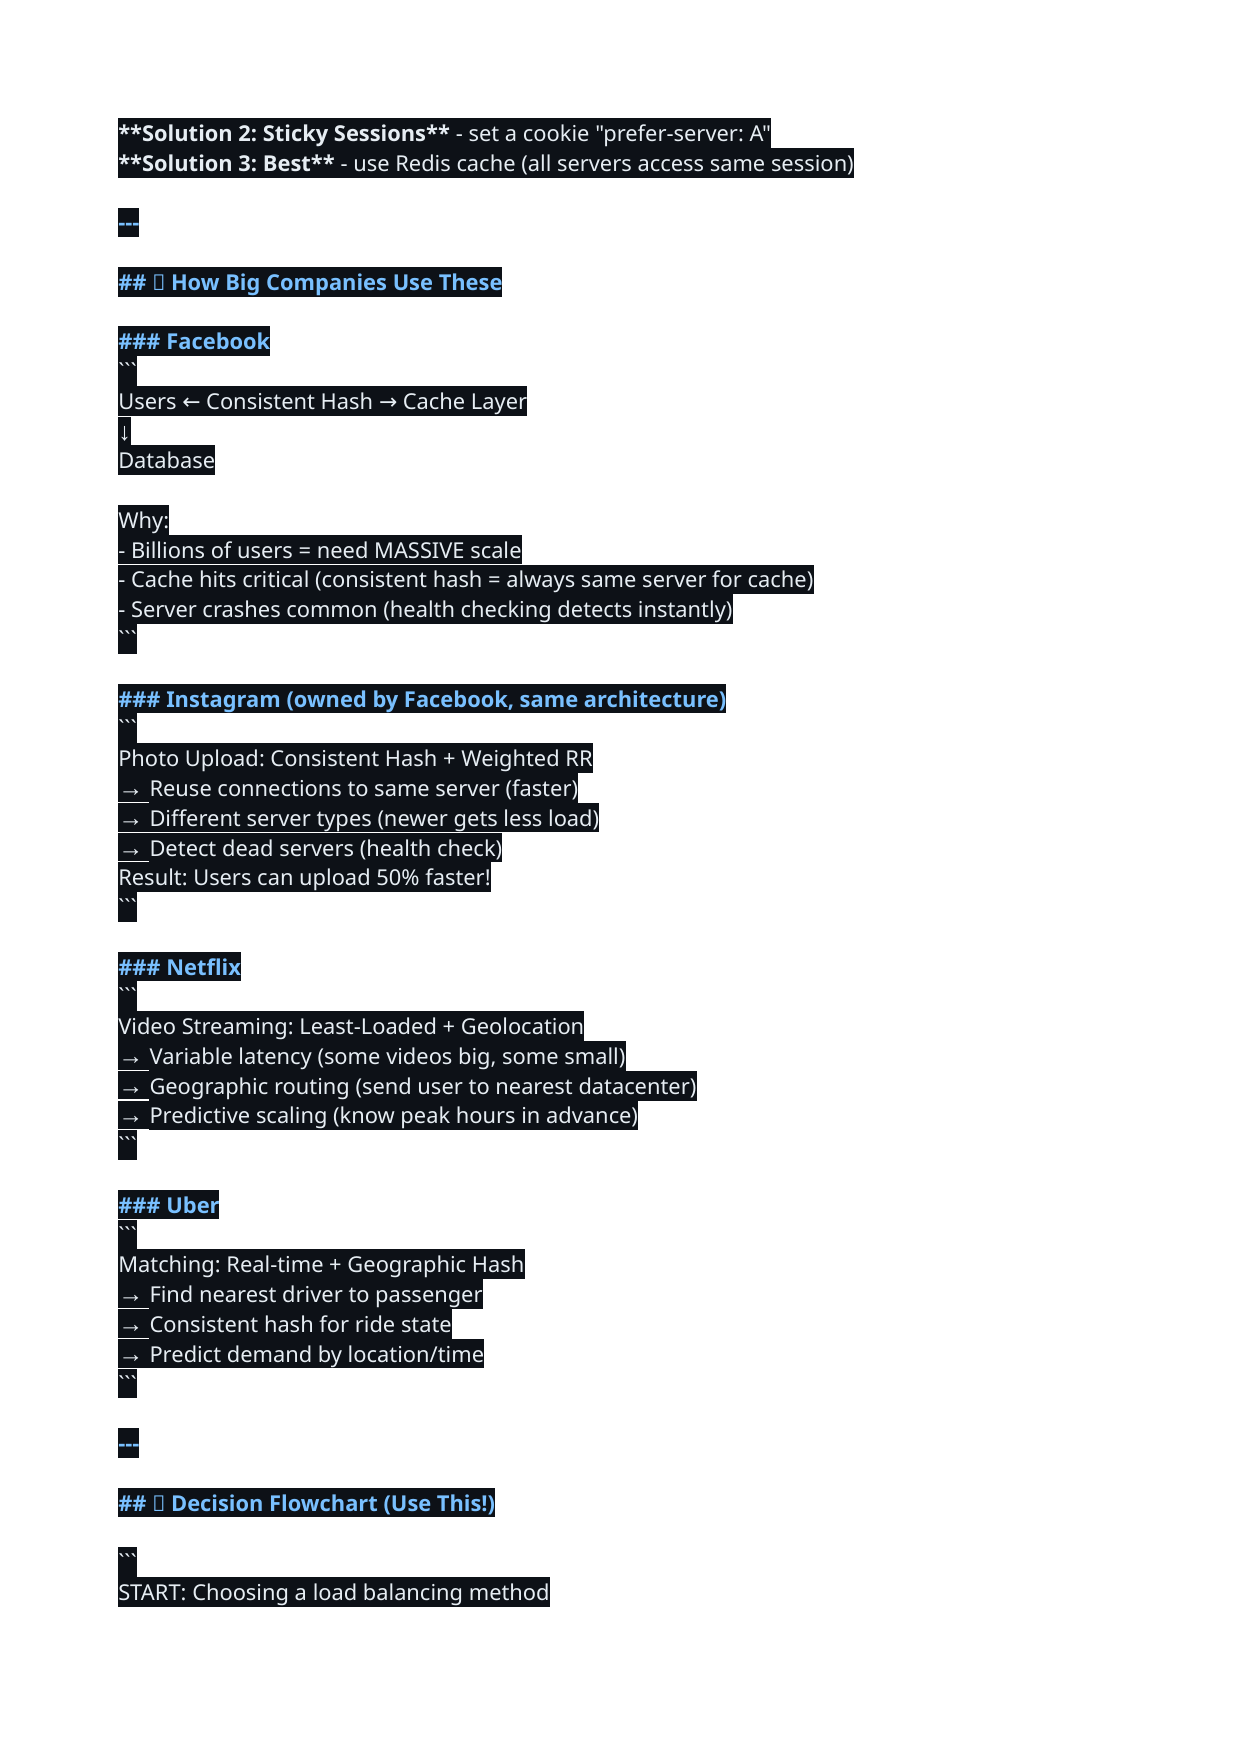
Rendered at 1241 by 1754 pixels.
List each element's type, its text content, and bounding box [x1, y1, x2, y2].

text **Solution 3: Best** - use Redis cache (all servers access same session) [118, 148, 1122, 178]
text START: Choosing a load balancing method [118, 1577, 1122, 1607]
text ``` [118, 1130, 1122, 1160]
text Photo Upload: Consistent Hash + Weighted RR [118, 743, 1122, 773]
text ## 🔄 Decision Flowchart (Use This!) [118, 1487, 1122, 1517]
text ↓ [118, 416, 1122, 445]
text → Different server types (newer gets less load) [118, 803, 1122, 832]
text ``` [118, 356, 1122, 386]
text ### Facebook [118, 326, 1122, 356]
text → Consistent hash for ride state [118, 1309, 1122, 1339]
text ``` [118, 1368, 1122, 1398]
text Matching: Real-time + Geographic Hash [118, 1249, 1122, 1279]
text → Variable latency (some videos big, some small) [118, 1041, 1122, 1071]
text Video Streaming: Least-Loaded + Geolocation [118, 1011, 1122, 1041]
text ``` [118, 981, 1122, 1011]
text → Geographic routing (send user to nearest datacenter) [118, 1071, 1122, 1101]
text → Reuse connections to same server (faster) [118, 773, 1122, 803]
text ### Instagram (owned by Facebook, same architecture) [118, 683, 1122, 713]
text ### Uber [118, 1190, 1122, 1219]
text --- [118, 1428, 1122, 1458]
text → Detect dead servers (health check) [118, 832, 1122, 862]
text → Find nearest driver to passenger [118, 1279, 1122, 1309]
text ## 🎯 How Big Companies Use These [118, 267, 1122, 297]
text --- [118, 207, 1122, 237]
text → Predictive scaling (know peak hours in advance) [118, 1101, 1122, 1130]
text - Server crashes common (health checking detects instantly) [118, 594, 1122, 624]
text ``` [118, 713, 1122, 743]
text ``` [118, 1219, 1122, 1249]
text - Cache hits critical (consistent hash = always same server for cache) [118, 564, 1122, 594]
text Users ← Consistent Hash → Cache Layer [118, 386, 1122, 416]
text Result: Users can upload 50% faster! [118, 862, 1122, 892]
text ### Netflix [118, 952, 1122, 981]
text Database [118, 445, 1122, 475]
text - Billions of users = need MASSIVE scale [118, 535, 1122, 564]
text ``` [118, 1547, 1122, 1577]
text → Predict demand by location/time [118, 1339, 1122, 1368]
text ``` [118, 624, 1122, 654]
text **Solution 2: Sticky Sessions** - set a cookie "prefer-server: A" [118, 118, 1122, 148]
text ``` [118, 892, 1122, 922]
text Why: [118, 505, 1122, 535]
